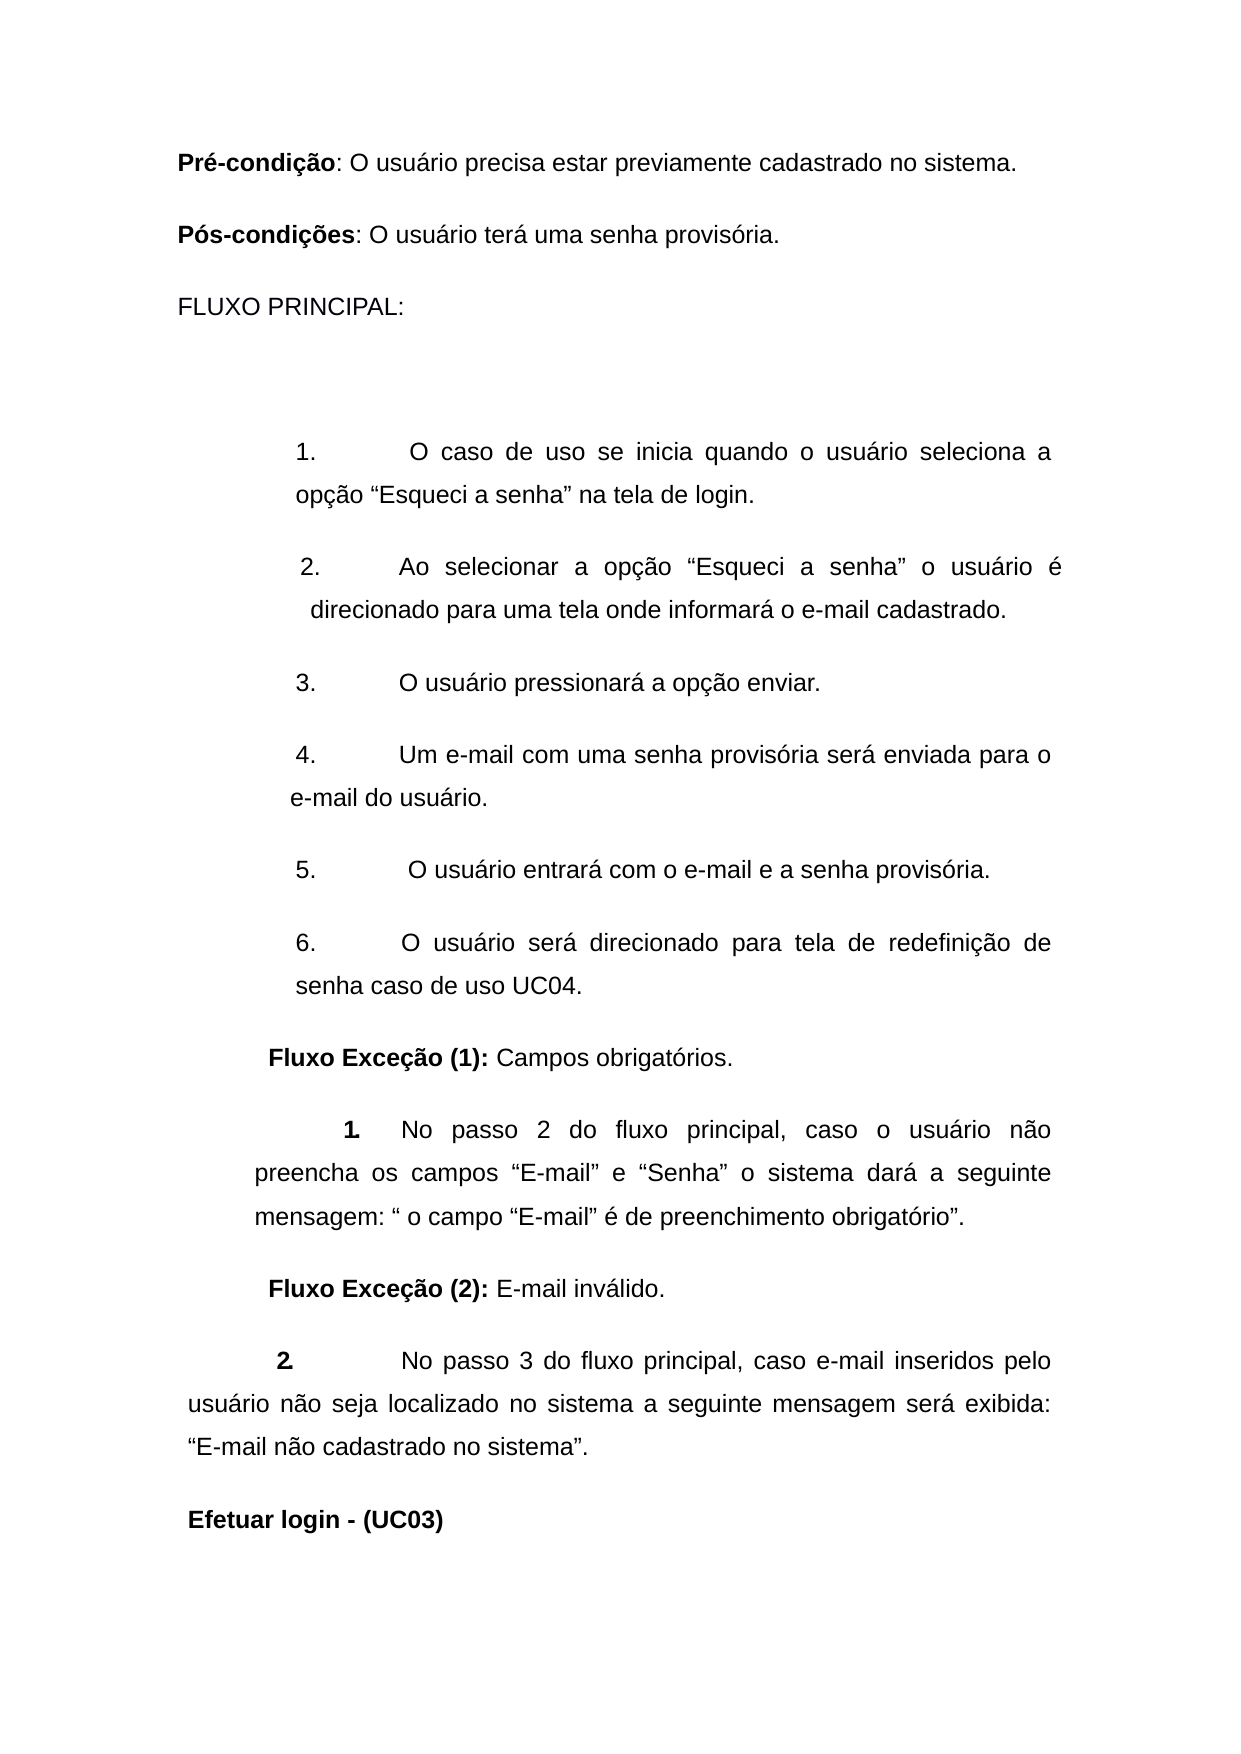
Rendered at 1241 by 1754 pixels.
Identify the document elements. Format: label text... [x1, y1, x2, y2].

list O caso de uso se inicia quando o usuário seleciona a opção “Esqueci a senha” na tela de login. [295, 437, 1052, 509]
list O usuário será direcionado para tela de redefinição de senha caso de uso UC04. [295, 928, 1052, 999]
list O usuário pressionará a opção enviar. [295, 668, 1052, 696]
text Pós-condições: O usuário terá uma senha provisória. [177, 220, 1052, 249]
text Fluxo Exceção (2): E-mail inválido. [268, 1274, 1063, 1303]
text Pré-condição: O usuário precisa estar previamente cadastrado no sistema. [177, 148, 1063, 176]
list Ao selecionar a opção “Esqueci a senha” o usuário é direcionado para uma tela onde informará o e-mail cadastrado. [300, 552, 1063, 624]
list O usuário entrará com o e-mail e a senha provisória. [295, 855, 1052, 884]
subtitle FLUXO PRINCIPAL: [177, 292, 1063, 321]
list No passo 3 do fluxo principal, caso e-mail inseridos pelo usuário não seja localizado no sistema a seguinte mensagem será exibida: “E-mail não cadastrado no sistema”. [188, 1346, 1053, 1461]
list Um e-mail com uma senha provisória será enviada para o e-mail do usuário. [290, 740, 1052, 812]
text Fluxo Exceção (1): Campos obrigatórios. [268, 1043, 1063, 1072]
list No passo 2 do fluxo principal, caso o usuário não preencha os campos “E-mail” e “Senha” o sistema dará a seguinte mensagem: “ o campo “E-mail” é de preenchimento obrigatório”. [254, 1115, 1053, 1230]
text Efetuar login - (UC03) [188, 1505, 1063, 1533]
